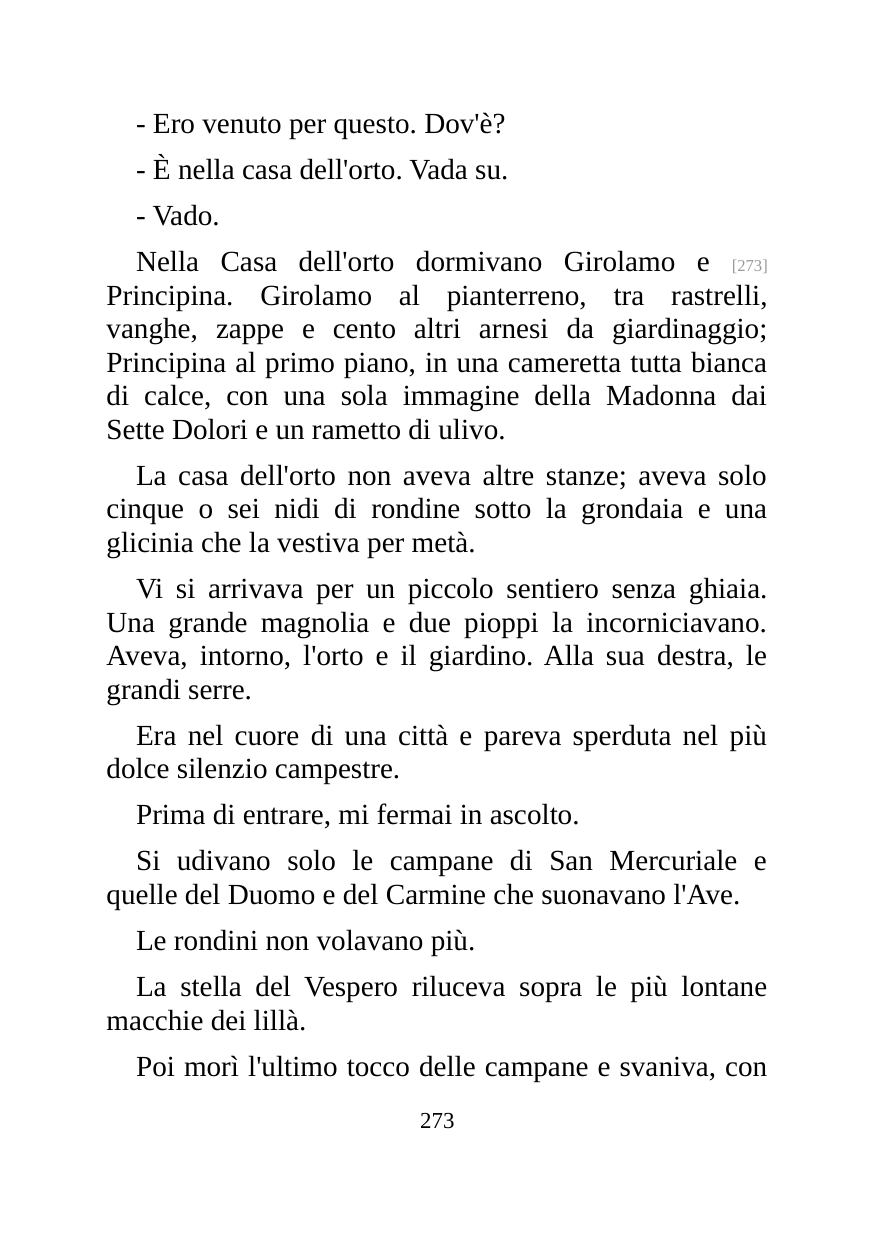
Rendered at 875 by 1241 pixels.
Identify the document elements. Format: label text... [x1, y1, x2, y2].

text La stella del Vespero riluceva sopra le più lontane macchie dei lillà. [106, 969, 768, 1036]
text Poi morì l'ultimo tocco delle campane e svaniva, con [106, 1049, 768, 1082]
text - Vado. [106, 198, 768, 232]
text - È nella casa dell'orto. Vada su. [106, 152, 768, 186]
text - Ero venuto per questo. Dov'è? [106, 106, 768, 140]
text Le rondini non volavano più. [106, 923, 768, 957]
text Si udivano solo le campane di San Mercuriale e quelle del Duomo e del Carmine che suonavano l'Ave. [106, 843, 768, 911]
text Prima di entrare, mi fermai in ascolto. [106, 797, 768, 831]
text Vi si arrivava per un piccolo sentiero senza ghiaia. Una grande magnolia e due pioppi la incorniciavano. Aveva, intorno, l'orto e il giardino. Alla sua destra, le grandi serre. [106, 571, 768, 705]
text La casa dell'orto non aveva altre stanze; aveva solo cinque o sei nidi di rondine sotto la grondaia e una glicinia che la vestiva per metà. [106, 458, 768, 559]
text Nella Casa dell'orto dormivano Girolamo e [273] Principina. Girolamo al pianterreno, tra rastrelli, vanghe, zappe e cento altri arnesi da giardinaggio; Principina al primo piano, in una cameretta tutta bianca di calce, con una sola immagine della Madonna dai Sette Dolori e un rametto di ulivo. [106, 244, 768, 446]
text Era nel cuore di una città e pareva sperduta nel più dolce silenzio campestre. [106, 718, 768, 785]
